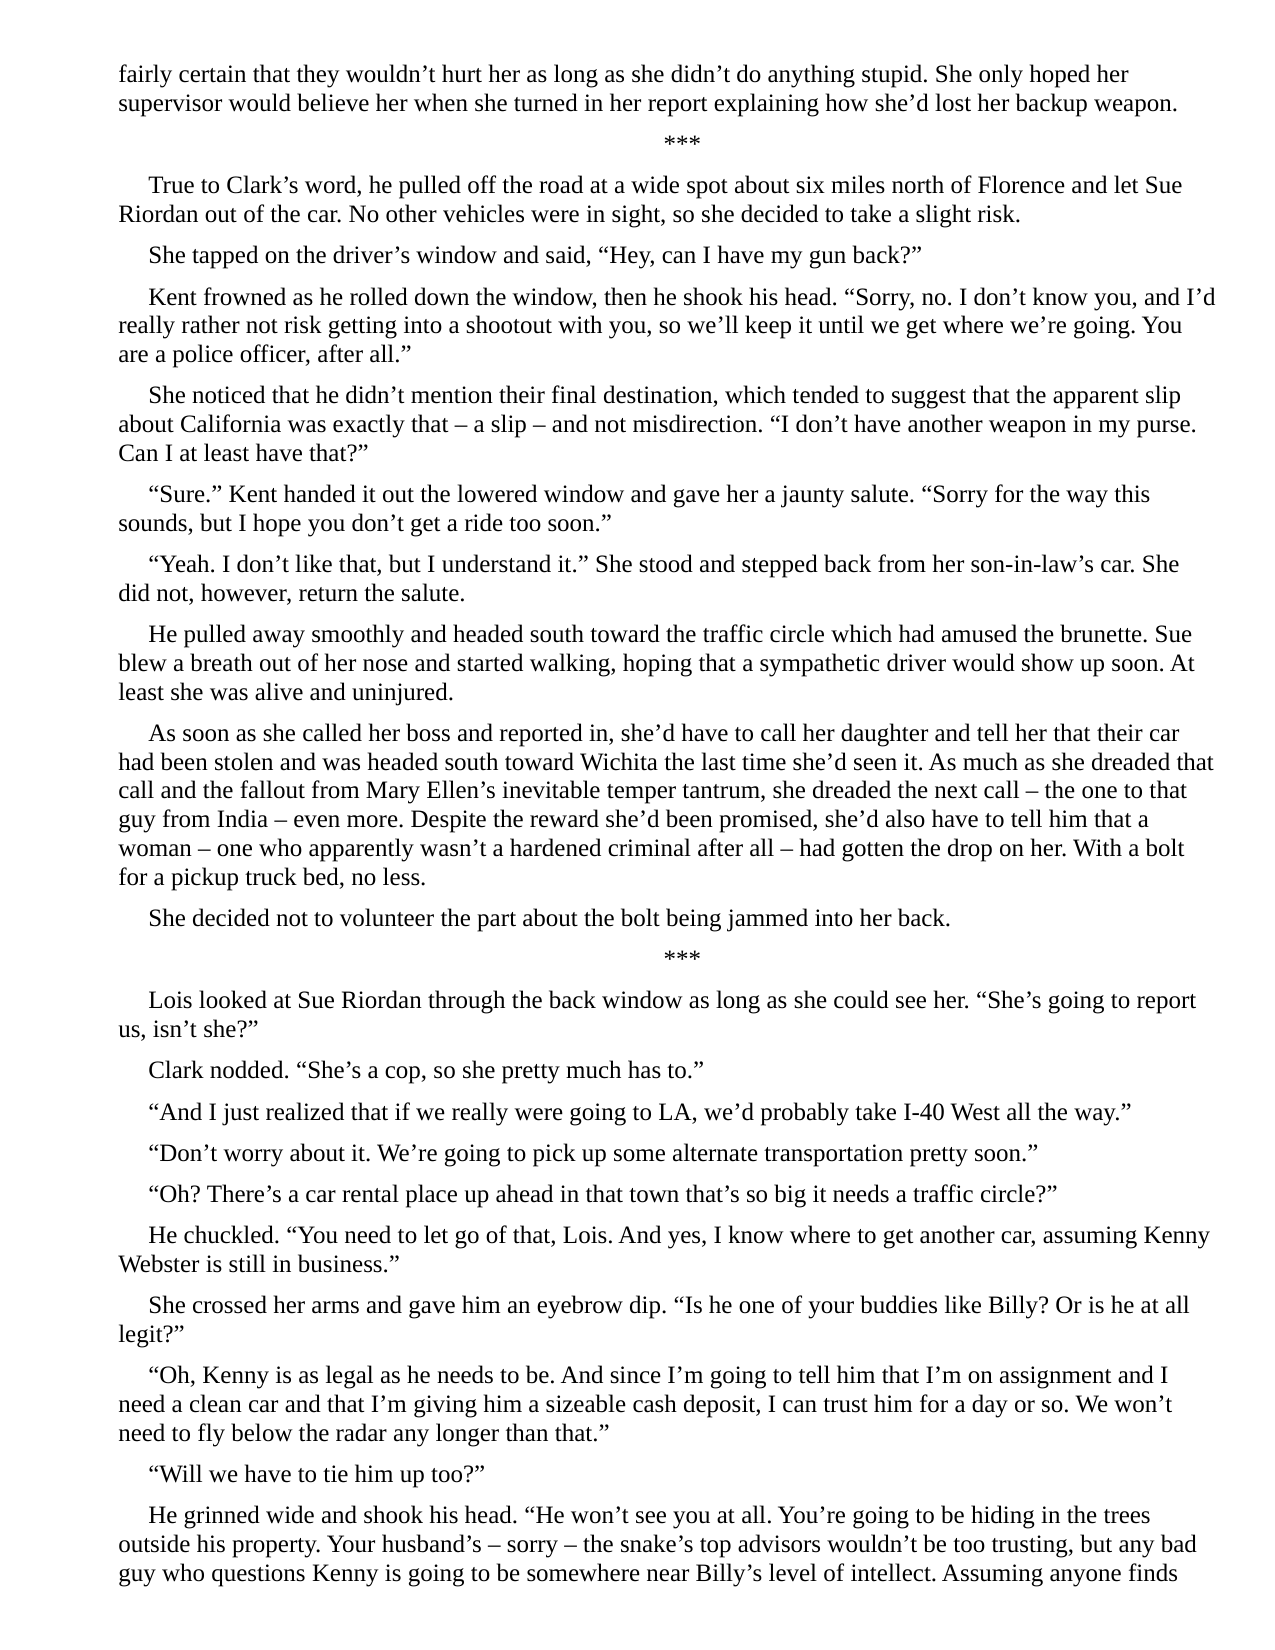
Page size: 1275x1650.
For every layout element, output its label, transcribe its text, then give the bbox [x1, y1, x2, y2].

text “Will we have to tie him up too?” [118, 1459, 1216, 1488]
text True to Clark’s word, he pulled off the road at a wide spot about six miles north of Florence and let Sue Riordan out of the car. No other vehicles were in sight, so she decided to take a slight risk. [118, 170, 1216, 228]
text fairly certain that they wouldn’t hurt her as long as she didn’t do anything stupid. She only hoped her supervisor would believe her when she turned in her report explaining how she’d lost her backup weapon. [118, 59, 1216, 117]
text He grinned wide and shook his head. “He won’t see you at all. You’re going to be hiding in the trees outside his property. Your husband’s – sorry – the snake’s top advisors wouldn’t be too trusting, but any bad guy who questions Kenny is going to be somewhere near Billy’s level of intellect. Assuming anyone finds [118, 1500, 1216, 1587]
text As soon as she called her boss and reported in, she’d have to call her daughter and tell her that their car had been stolen and was headed south toward Wichita the last time she’d seen it. As much as she dreaded that call and the fallout from Mary Ellen’s inevitable temper tantrum, she dreaded the next call – the one to that guy from India – even more. Despite the reward she’d been promised, she’d also have to tell him that a woman – one who apparently wasn’t a hardened criminal after all – had gotten the drop on her. With a bolt for a pickup truck bed, no less. [118, 718, 1216, 890]
text Kent frowned as he rolled down the window, then he shook his head. “Sorry, no. I don’t know you, and I’d really rather not risk getting into a shootout with you, so we’ll keep it until we get where we’re going. You are a police officer, after all.” [118, 282, 1216, 368]
text She noticed that he didn’t mention their final destination, which tended to suggest that the apparent slip about California was exactly that – a slip – and not misdirection. “I don’t have another weapon in my purse. Can I at least have that?” [118, 380, 1216, 467]
text He chuckled. “You need to let go of that, Lois. And yes, I know where to get another car, assuming Kenny Webster is still in business.” [118, 1220, 1216, 1278]
text “Oh? There’s a car rental place up ahead in that town that’s so big it needs a traffic circle?” [118, 1179, 1216, 1208]
text “Sure.” Kent handed it out the lowered window and gave her a jaunty salute. “Sorry for the way this sounds, but I hope you don’t get a ride too soon.” [118, 479, 1216, 537]
text She decided not to volunteer the part about the bolt being jammed into her back. [118, 903, 1216, 932]
text Lois looked at Sue Riordan through the back window as long as she could see her. “She’s going to report us, isn’t she?” [118, 985, 1216, 1043]
text *** [118, 129, 1216, 158]
text Clark nodded. “She’s a cop, so she pretty much has to.” [118, 1055, 1216, 1084]
text She crossed her arms and gave him an eyebrow dip. “Is he one of your buddies like Billy? Or is he at all legit?” [118, 1290, 1216, 1348]
text “Yeah. I don’t like that, but I understand it.” She stood and stepped back from her son-in-law’s car. She did not, however, return the salute. [118, 549, 1216, 607]
text *** [118, 944, 1216, 973]
text She tapped on the driver’s window and said, “Hey, can I have my gun back?” [118, 240, 1216, 269]
text “And I just realized that if we really were going to LA, we’d probably take I-40 West all the way.” [118, 1097, 1216, 1125]
text He pulled away smoothly and headed south toward the traffic circle which had amused the brunette. Sue blew a breath out of her nose and started walking, hoping that a sympathetic driver would show up soon. At least she was alive and uninjured. [118, 619, 1216, 705]
text “Oh, Kenny is as legal as he needs to be. And since I’m going to tell him that I’m on assignment and I need a clean car and that I’m giving him a sizeable cash deposit, I can trust him for a day or so. We won’t need to fly below the radar any longer than that.” [118, 1360, 1216, 1447]
text “Don’t worry about it. We’re going to pick up some alternate transportation pretty soon.” [118, 1138, 1216, 1167]
